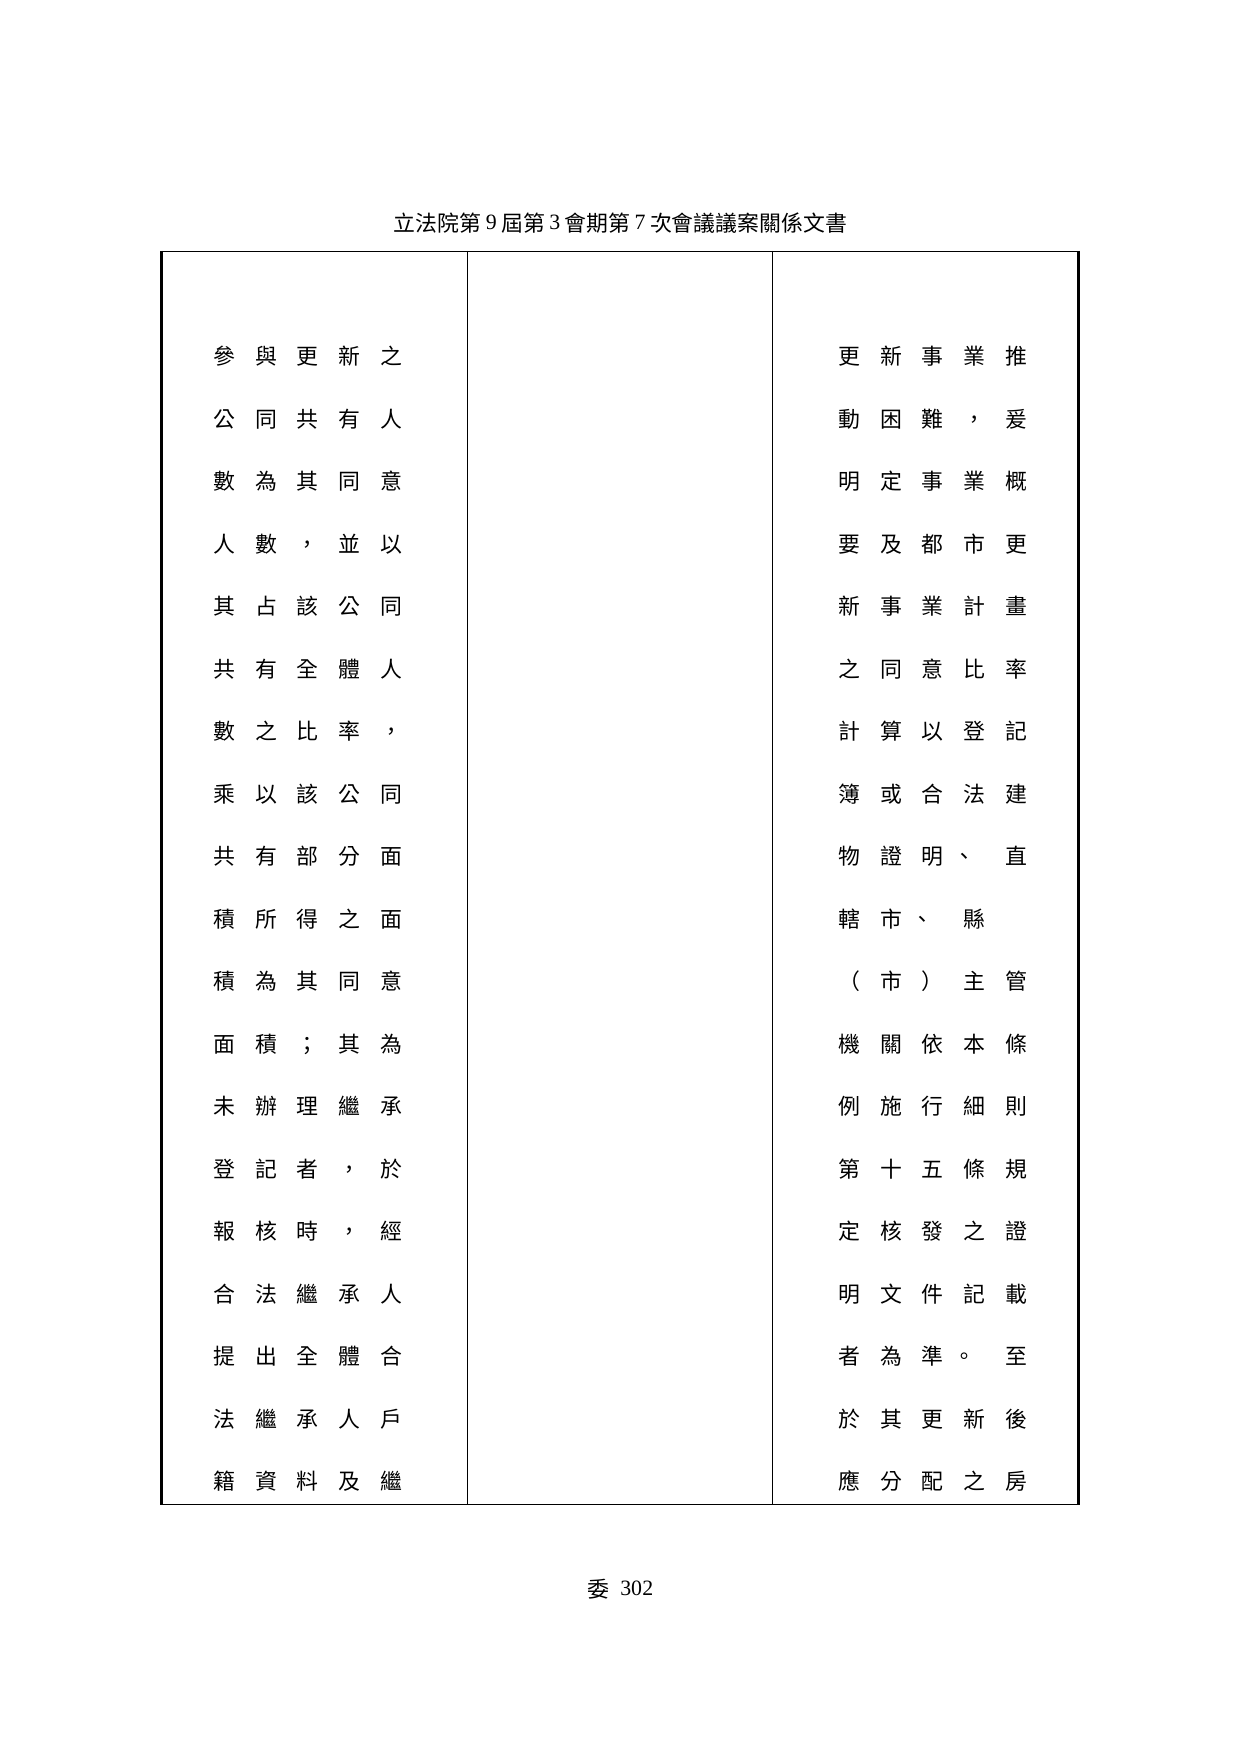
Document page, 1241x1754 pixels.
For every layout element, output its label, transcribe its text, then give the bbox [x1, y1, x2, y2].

table_cell 更新事業推動困難，爰明定事業概要及都市更新事業計畫之同意比率計算以登記簿或合法建物證明、直轄市、縣（市）主管機關依本條例施行細則第十五條規定核發之證明文件記載者為準。至於其更新後應分配之房 [773, 252, 1077, 1504]
table_cell 參與更新之公同共有人數為其同意人數，並以其占該公同共有全體人數之比率，乘以該公同共有部分面積所得之面積為其同意面積；其為未辦理繼承登記者，於報核時，經合法繼承人提出全體合法繼承人戶籍資料及繼 [163, 252, 467, 1504]
table_cell [468, 252, 772, 1504]
